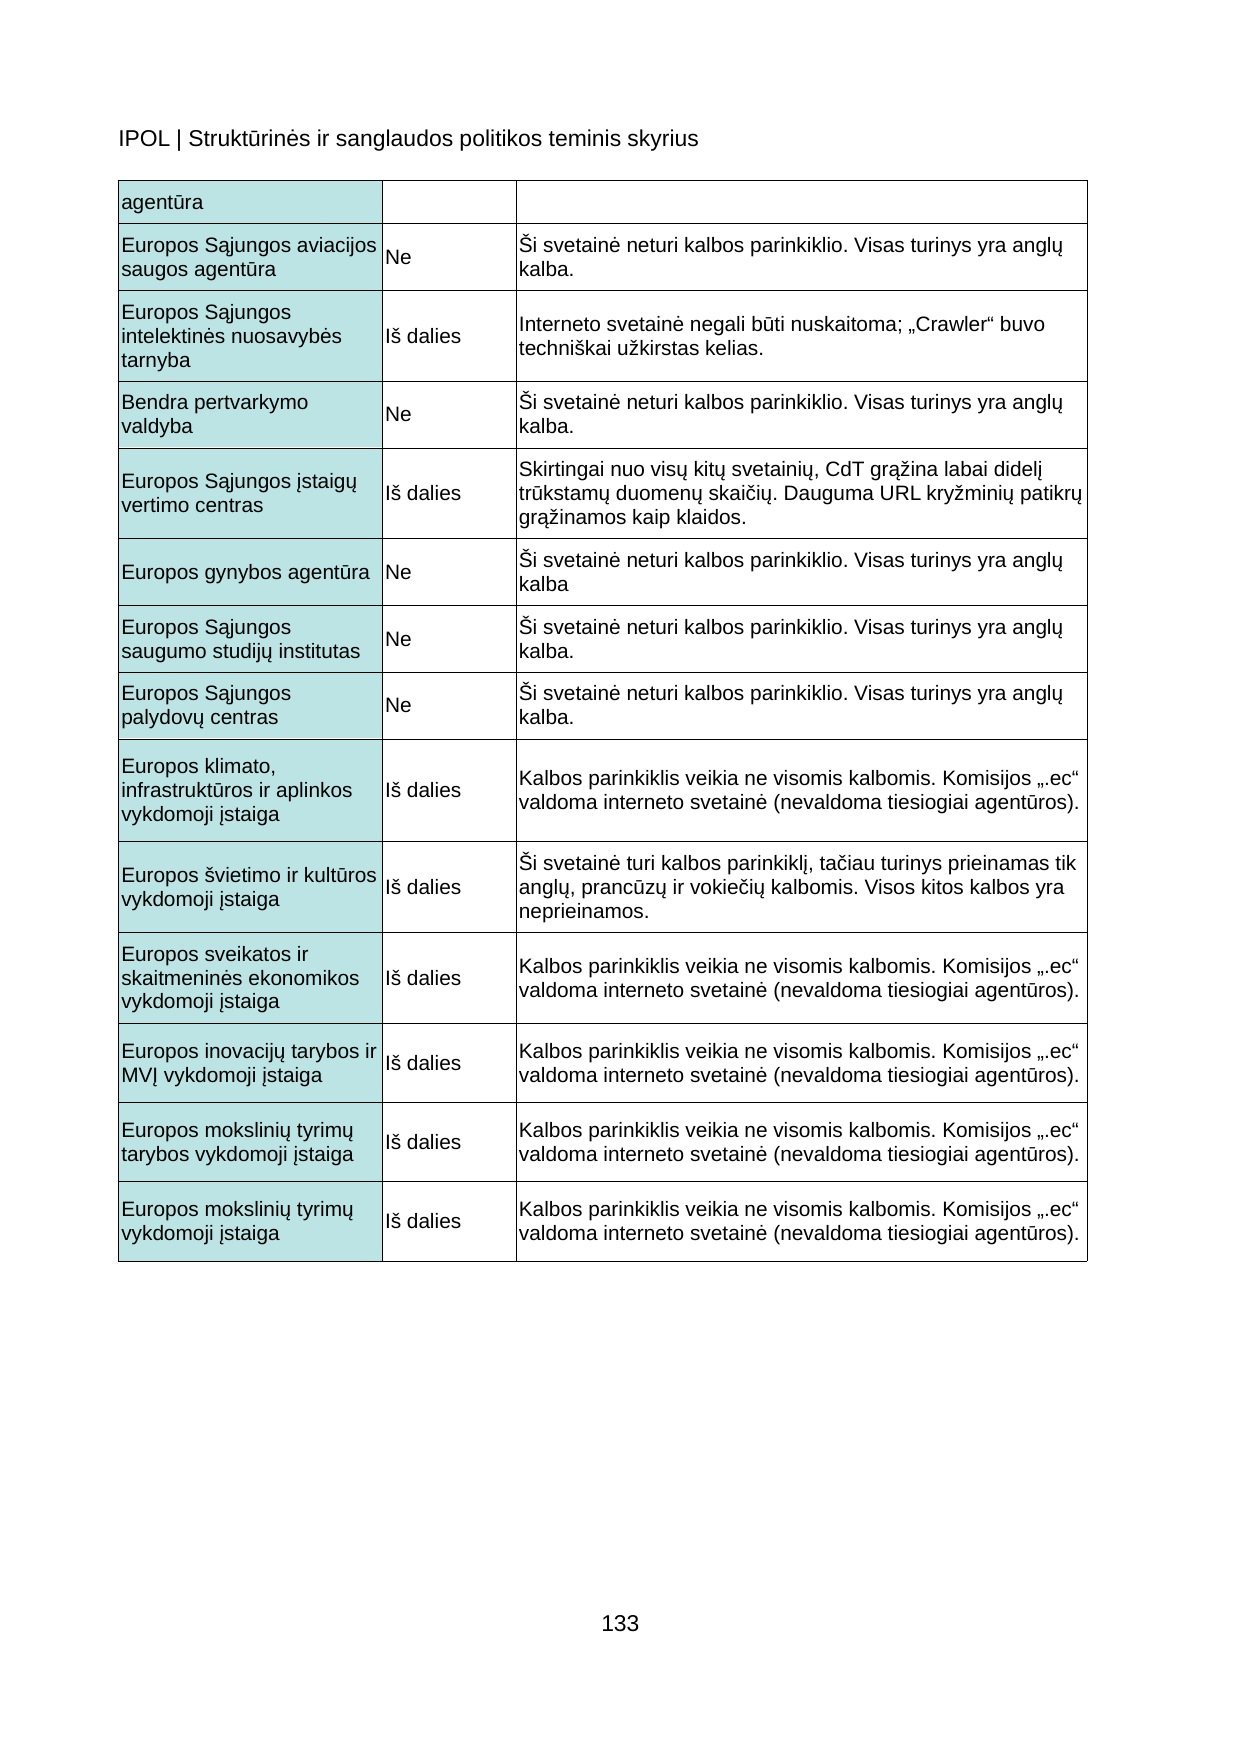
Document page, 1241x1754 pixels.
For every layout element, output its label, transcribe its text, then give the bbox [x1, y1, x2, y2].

table_cell Ne [383, 673, 516, 738]
table_cell [517, 181, 1087, 223]
table_cell Ši svetainė neturi kalbos parinkiklio. Visas turinys yra anglų kalba. [517, 224, 1087, 290]
table_cell Ši svetainė neturi kalbos parinkiklio. Visas turinys yra anglų kalba. [517, 606, 1087, 672]
table_cell Europos gynybos agentūra [119, 539, 382, 605]
table_cell Ši svetainė turi kalbos parinkiklį, tačiau turinys prieinamas tik anglų, prancūzų ir vokiečių kalbomis. Visos kitos kalbos yra neprieinamos. [517, 842, 1087, 932]
table_cell Kalbos parinkiklis veikia ne visomis kalbomis. Komisijos „.ec“ valdoma interneto svetainė (nevaldoma tiesiogiai agentūros). [517, 1103, 1087, 1181]
table_cell Europos Sąjungos aviacijos saugos agentūra [119, 224, 382, 290]
table_cell Iš dalies [383, 449, 516, 538]
table_cell Europos klimato, infrastruktūros ir aplinkos vykdomoji įstaiga [119, 740, 382, 841]
table_cell Iš dalies [383, 933, 516, 1023]
table_cell Europos Sąjungos intelektinės nuosavybės tarnyba [119, 291, 382, 381]
table_cell agentūra [119, 181, 382, 223]
table_cell Ši svetainė neturi kalbos parinkiklio. Visas turinys yra anglų kalba [517, 539, 1087, 605]
table_cell Europos švietimo ir kultūros vykdomoji įstaiga [119, 842, 382, 932]
table_cell Iš dalies [383, 1024, 516, 1102]
table_cell Ne [383, 539, 516, 605]
table_cell Skirtingai nuo visų kitų svetainių, CdT grąžina labai didelį trūkstamų duomenų skaičių. Dauguma URL kryžminių patikrų grąžinamos kaip klaidos. [517, 449, 1087, 538]
table_cell Ši svetainė neturi kalbos parinkiklio. Visas turinys yra anglų kalba. [517, 382, 1087, 447]
table_cell Ne [383, 382, 516, 447]
table_cell Kalbos parinkiklis veikia ne visomis kalbomis. Komisijos „.ec“ valdoma interneto svetainė (nevaldoma tiesiogiai agentūros). [517, 1024, 1087, 1102]
table_cell Europos Sąjungos palydovų centras [119, 673, 382, 738]
table_cell Europos Sąjungos saugumo studijų institutas [119, 606, 382, 672]
table_cell Ši svetainė neturi kalbos parinkiklio. Visas turinys yra anglų kalba. [517, 673, 1087, 738]
table_cell Europos mokslinių tyrimų tarybos vykdomoji įstaiga [119, 1103, 382, 1181]
table_cell Iš dalies [383, 1103, 516, 1181]
table_cell Kalbos parinkiklis veikia ne visomis kalbomis. Komisijos „.ec“ valdoma interneto svetainė (nevaldoma tiesiogiai agentūros). [517, 740, 1087, 841]
table_cell Ne [383, 224, 516, 290]
table_cell Ne [383, 606, 516, 672]
table_cell Iš dalies [383, 842, 516, 932]
table_cell [383, 181, 516, 223]
table_cell Iš dalies [383, 1182, 516, 1261]
table_cell Europos sveikatos ir skaitmeninės ekonomikos vykdomoji įstaiga [119, 933, 382, 1023]
table_cell Europos mokslinių tyrimų vykdomoji įstaiga [119, 1182, 382, 1261]
table_cell Iš dalies [383, 740, 516, 841]
table_cell Europos inovacijų tarybos ir MVĮ vykdomoji įstaiga [119, 1024, 382, 1102]
table_cell Kalbos parinkiklis veikia ne visomis kalbomis. Komisijos „.ec“ valdoma interneto svetainė (nevaldoma tiesiogiai agentūros). [517, 933, 1087, 1023]
table_cell Interneto svetainė negali būti nuskaitoma; „Crawler“ buvo techniškai užkirstas kelias. [517, 291, 1087, 381]
table_cell Iš dalies [383, 291, 516, 381]
table_cell Europos Sąjungos įstaigų vertimo centras [119, 449, 382, 538]
table_cell Kalbos parinkiklis veikia ne visomis kalbomis. Komisijos „.ec“ valdoma interneto svetainė (nevaldoma tiesiogiai agentūros). [517, 1182, 1087, 1261]
table_cell Bendra pertvarkymo valdyba [119, 382, 382, 447]
